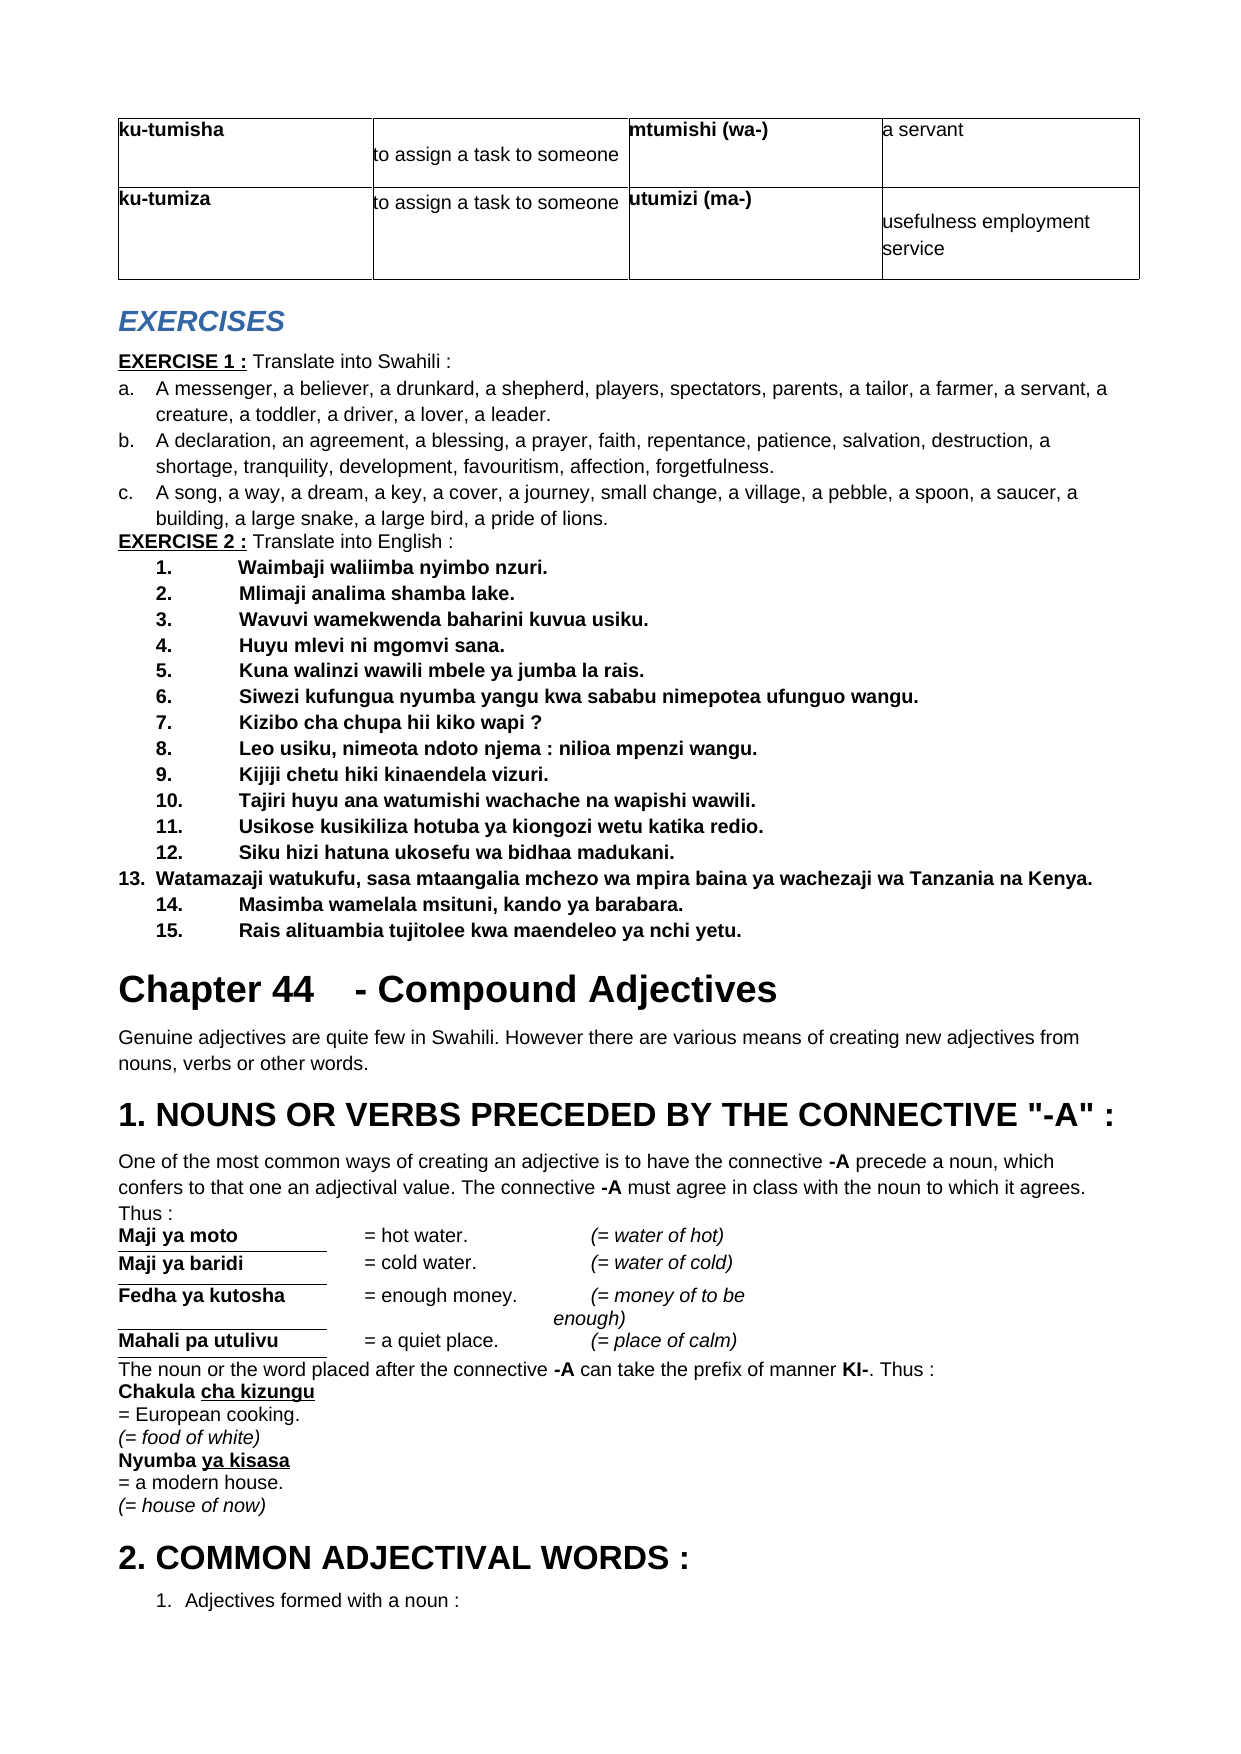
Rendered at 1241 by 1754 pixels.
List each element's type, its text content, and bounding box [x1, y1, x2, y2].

list Usikose kusikiliza hotuba ya kiongozi wetu katika redio. [118, 812, 1122, 838]
list A messenger, a believer, a drunkard, a shepherd, players, spectators, parents, a tailor, a farmer, a servant, a creature, a toddler, a driver, a lover, a leader. [118, 373, 1122, 426]
text Nyumba ya kisasa [118, 1448, 1122, 1471]
text EXERCISE 2 : Translate into English : [118, 530, 1122, 552]
table_header mtumishi (wa-) [630, 119, 882, 187]
list Rais alituambia tujitolee kwa maendeleo ya nchi yetu. [118, 916, 1122, 941]
table_cell utumizi (ma-) [630, 188, 882, 279]
list Adjectives formed with a noun : [172, 1589, 1122, 1611]
table_cell Mahali pa utulivu [118, 1330, 327, 1357]
list Huyu mlevi ni mgomvi sana. [118, 630, 1122, 656]
table_cell (= water of cold) [553, 1251, 824, 1284]
subtitle 2. COMMON ADJECTIVAL WORDS : [118, 1537, 1122, 1576]
table_cell to assign a task to someone [374, 188, 628, 279]
list Watamazaji watukufu, sasa mtaangalia mchezo wa mpira baina ya wachezaji wa Tanzania na Kenya. [118, 864, 1122, 889]
table_header to assign a task to someone [374, 119, 628, 187]
list Siwezi kufungua nyumba yangu kwa sababu nimepotea ufunguo wangu. [118, 682, 1122, 708]
text Chakula cha kizungu [118, 1380, 1122, 1403]
list Kizibo cha chupa hii kiko wapi ? [118, 708, 1122, 734]
subtitle EXERCISES [118, 304, 1122, 338]
table_cell = enough money. [327, 1284, 553, 1329]
text EXERCISE 1 : Translate into Swahili : [118, 350, 1122, 373]
table_cell usefulness employment service [883, 188, 1139, 279]
text The noun or the word placed after the connective -A can take the prefix of manner KI-. Thus : [118, 1358, 1122, 1380]
list Waimbaji waliimba nyimbo nzuri. [118, 552, 1122, 578]
list Tajiri huyu ana watumishi wachache na wapishi wawili. [118, 786, 1122, 812]
table_cell = a quiet place. [327, 1329, 553, 1358]
text (= food of white) [118, 1426, 1122, 1448]
table_header a servant [883, 119, 1139, 187]
table_cell Fedha ya kutosha [118, 1285, 327, 1329]
list Masimba wamelala msituni, kando ya barabara. [118, 889, 1122, 916]
table_cell ku-tumiza [119, 188, 372, 279]
text = European cooking. [118, 1403, 1122, 1426]
list [118, 1589, 156, 1611]
list Leo usiku, nimeota ndoto njema : nilioa mpenzi wangu. [118, 734, 1122, 760]
list Mlimaji analima shamba lake. [118, 578, 1122, 604]
list A song, a way, a dream, a key, a cover, a journey, small change, a village, a pebble, a spoon, a saucer, a building, a large snake, a large bird, a pride of lions. [118, 478, 1122, 530]
table_cell = cold water. [327, 1251, 553, 1284]
table_cell Maji ya baridi [118, 1252, 327, 1284]
subtitle 1. NOUNS OR VERBS PRECEDED BY THE CONNECTIVE "-A" : [118, 1095, 1122, 1134]
list Siku hizi hatuna ukosefu wa bidhaa madukani. [118, 838, 1122, 864]
list Wavuvi wamekwenda baharini kuvua usiku. [118, 604, 1122, 630]
text One of the most common ways of creating an adjective is to have the connective -A precede a noun, which confers to that one an adjectival value. The connective -A must agree in class with the noun to which it agrees. Thus : [118, 1146, 1122, 1224]
table_cell (= place of calm) [553, 1329, 824, 1358]
text (= house of now) [118, 1494, 1122, 1517]
text Genuine adjectives are quite few in Swahili. However there are various means of creating new adjectives from nouns, verbs or other words. [118, 1023, 1122, 1074]
list Kijiji chetu hiki kinaendela vizuri. [118, 760, 1122, 786]
text = a modern house. [118, 1471, 1122, 1494]
table_header (= water of hot) [553, 1224, 824, 1251]
list A declaration, an agreement, a blessing, a prayer, faith, repentance, patience, salvation, destruction, a shortage, tranquility, development, favouritism, affection, forgetfulness. [118, 426, 1122, 478]
table_cell (= money of to be enough) [553, 1284, 824, 1329]
table_header = hot water. [327, 1224, 553, 1251]
list Kuna walinzi wawili mbele ya jumba la rais. [118, 656, 1122, 682]
table_header ku-tumisha [119, 119, 372, 187]
subtitle Chapter 44 - Compound Adjectives [118, 966, 1122, 1010]
table_header Maji ya moto [118, 1224, 327, 1251]
